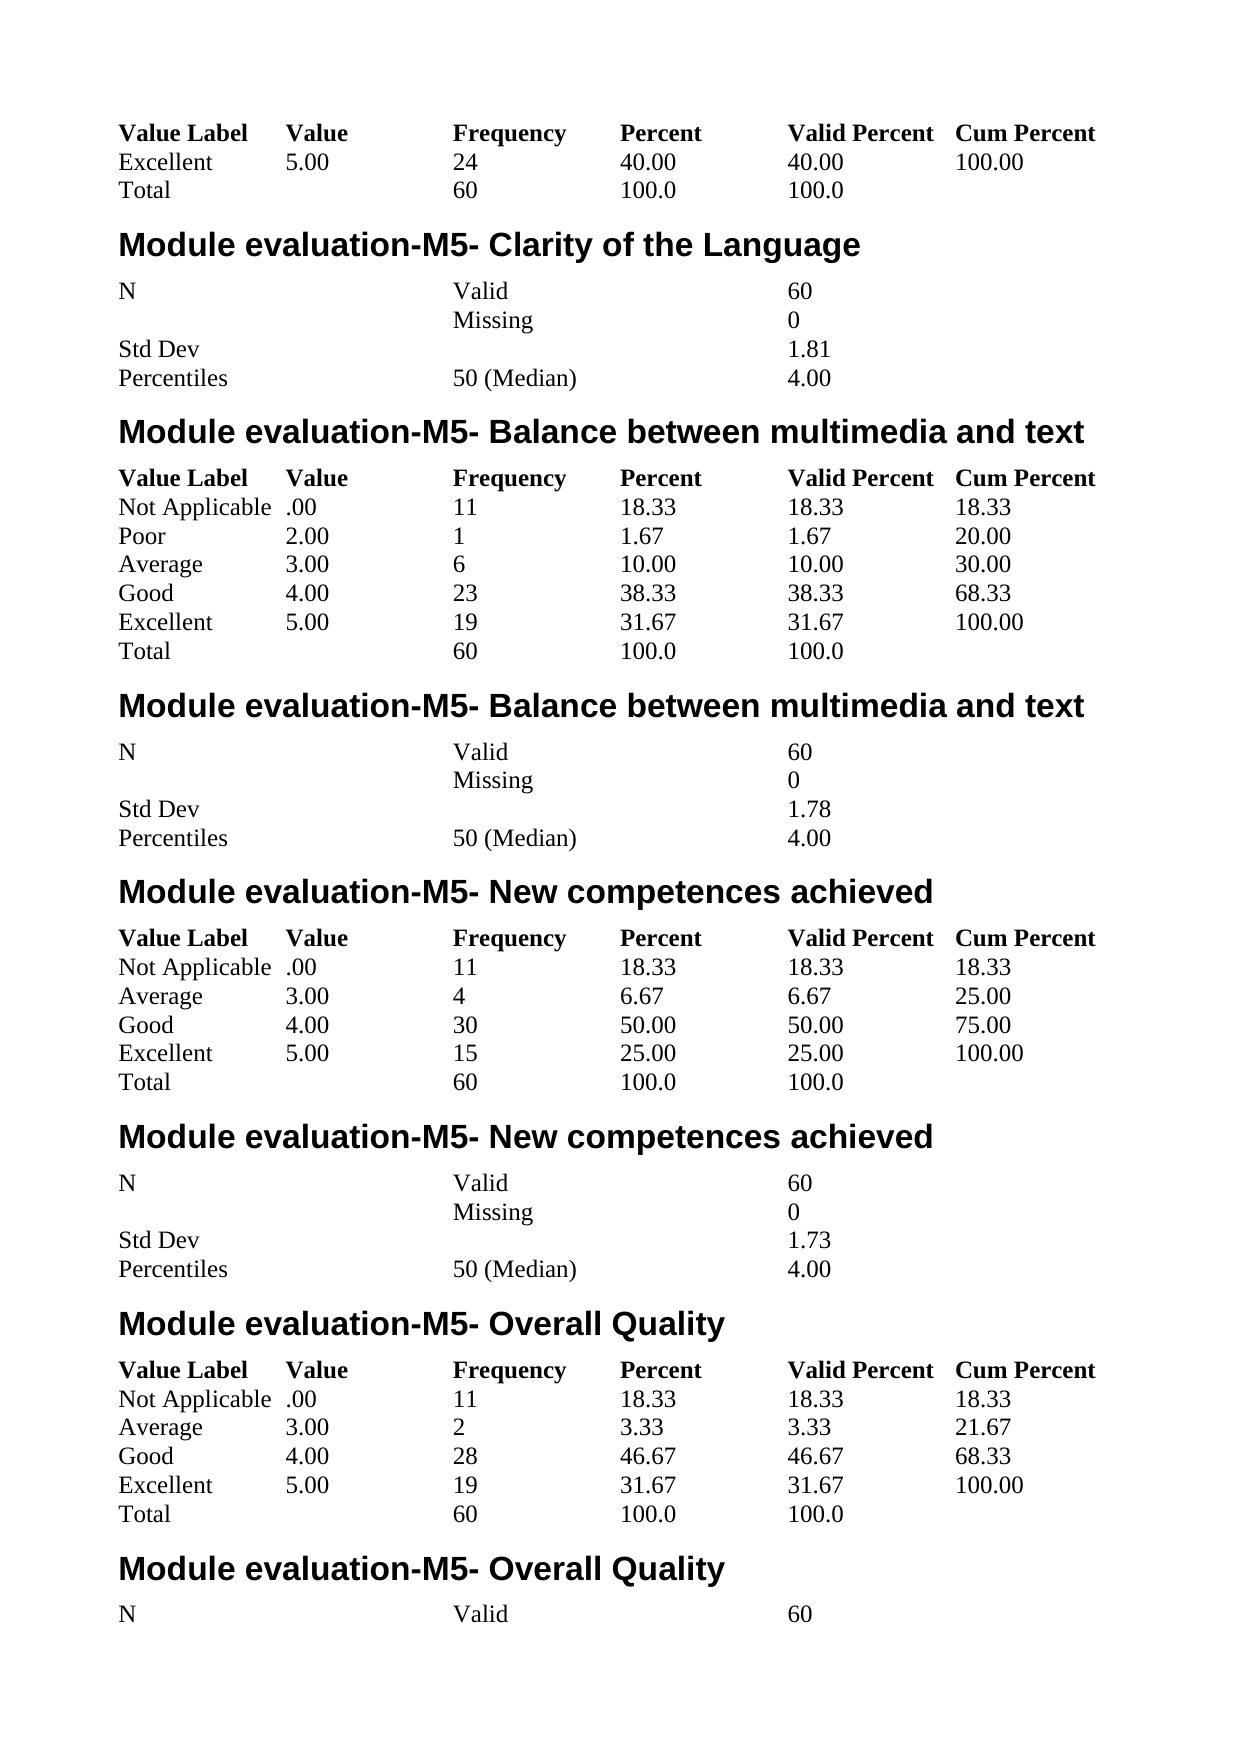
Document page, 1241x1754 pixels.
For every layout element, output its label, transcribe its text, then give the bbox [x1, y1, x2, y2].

table_cell 100.0 [788, 1067, 955, 1096]
table_cell 1.81 [788, 334, 1122, 363]
table_cell 23 [453, 578, 620, 607]
table_cell 4.00 [285, 578, 453, 607]
table_header Frequency [453, 924, 620, 952]
table_cell [118, 305, 453, 334]
table_cell 4.00 [788, 363, 1122, 391]
table_cell 100.0 [620, 636, 787, 664]
table_cell 50.00 [788, 1010, 955, 1038]
table_cell 18.33 [788, 492, 955, 521]
subtitle Module evaluation-M5- Balance between multimedia and text [118, 412, 1122, 451]
table_header Valid Percent [788, 1355, 955, 1384]
table_cell [955, 1499, 1122, 1527]
table_header Cum Percent [955, 118, 1122, 147]
table_cell Missing [453, 1197, 787, 1226]
table_header Frequency [453, 1355, 620, 1384]
subtitle Module evaluation-M5- Clarity of the Language [118, 225, 1122, 264]
table_header Value [285, 118, 453, 147]
table_cell 5.00 [285, 1470, 453, 1499]
table_header Cum Percent [955, 1355, 1122, 1384]
table_header Cum Percent [955, 924, 1122, 952]
table_cell 15 [453, 1039, 620, 1067]
table_cell 11 [453, 492, 620, 521]
table_cell 40.00 [788, 147, 955, 176]
subtitle Module evaluation-M5- Overall Quality [118, 1304, 1122, 1342]
table_cell 100.0 [788, 176, 955, 204]
table_cell 1.67 [788, 521, 955, 549]
table_cell 4.00 [285, 1010, 453, 1038]
table_cell 100.0 [788, 636, 955, 664]
table_header 60 [788, 1600, 1122, 1628]
table_cell 3.33 [620, 1413, 787, 1441]
table_cell 46.67 [620, 1441, 787, 1470]
table_header 60 [788, 737, 1122, 765]
table_header 60 [788, 1168, 1122, 1197]
table_cell [955, 176, 1122, 204]
table_cell Percentiles [118, 363, 453, 391]
subtitle Module evaluation-M5- New competences achieved [118, 872, 1122, 911]
table_cell 18.33 [788, 952, 955, 981]
table_cell 100.00 [955, 1470, 1122, 1499]
table_cell 19 [453, 607, 620, 636]
table_cell 100.00 [955, 1039, 1122, 1067]
subtitle Module evaluation-M5- Overall Quality [118, 1548, 1122, 1587]
table_cell Std Dev [118, 794, 453, 823]
table_cell 0 [788, 765, 1122, 794]
table_cell Not Applicable [118, 492, 285, 521]
table_cell 3.33 [788, 1413, 955, 1441]
table_cell 38.33 [620, 578, 787, 607]
table_cell Average [118, 1413, 285, 1441]
table_cell Missing [453, 765, 787, 794]
table_cell Total [118, 636, 453, 664]
subtitle Module evaluation-M5- Balance between multimedia and text [118, 685, 1122, 724]
table_cell [118, 765, 453, 794]
table_cell 100.0 [620, 1499, 787, 1527]
table_cell Missing [453, 305, 787, 334]
table_cell 18.33 [620, 952, 787, 981]
table_cell 50 (Median) [453, 363, 787, 391]
table_cell 3.00 [285, 981, 453, 1010]
table_cell 10.00 [788, 550, 955, 578]
table_header Value Label [118, 118, 285, 147]
table_header Valid [453, 737, 787, 765]
table_cell Total [118, 1499, 453, 1527]
table_header Percent [620, 463, 787, 492]
table_cell 1.67 [620, 521, 787, 549]
table_cell 60 [453, 1067, 620, 1096]
table_cell 5.00 [285, 1039, 453, 1067]
table_cell Excellent [118, 607, 285, 636]
table_cell [453, 794, 787, 823]
table_cell 3.00 [285, 1413, 453, 1441]
table_cell Std Dev [118, 1226, 453, 1254]
table_cell 18.33 [955, 492, 1122, 521]
table_cell 18.33 [620, 1384, 787, 1412]
table_cell 68.33 [955, 1441, 1122, 1470]
table_cell Excellent [118, 147, 285, 176]
table_cell 100.00 [955, 607, 1122, 636]
table_cell 18.33 [788, 1384, 955, 1412]
table_cell Percentiles [118, 1254, 453, 1283]
table_cell 21.67 [955, 1413, 1122, 1441]
table_header Value Label [118, 463, 285, 492]
table_header N [118, 1600, 453, 1628]
table_header Percent [620, 118, 787, 147]
table_header Value Label [118, 1355, 285, 1384]
table_header Value [285, 924, 453, 952]
table_cell 31.67 [620, 607, 787, 636]
table_cell 1.78 [788, 794, 1122, 823]
table_header Percent [620, 924, 787, 952]
table_cell 4.00 [788, 823, 1122, 852]
table_cell 6.67 [620, 981, 787, 1010]
table_cell 50 (Median) [453, 1254, 787, 1283]
table_cell Percentiles [118, 823, 453, 852]
table_cell 0 [788, 1197, 1122, 1226]
table_header N [118, 1168, 453, 1197]
table_cell 75.00 [955, 1010, 1122, 1038]
table_cell 60 [453, 636, 620, 664]
table_cell 6 [453, 550, 620, 578]
table_cell 6.67 [788, 981, 955, 1010]
table_header Frequency [453, 463, 620, 492]
table_cell 50 (Median) [453, 823, 787, 852]
table_cell [955, 636, 1122, 664]
table_cell Excellent [118, 1039, 285, 1067]
table_cell 100.0 [788, 1499, 955, 1527]
table_cell 31.67 [788, 607, 955, 636]
table_header Valid [453, 1600, 787, 1628]
table_cell [453, 1226, 787, 1254]
table_cell .00 [285, 952, 453, 981]
table_cell 40.00 [620, 147, 787, 176]
table_cell 4 [453, 981, 620, 1010]
table_cell 5.00 [285, 147, 453, 176]
table_cell 30 [453, 1010, 620, 1038]
table_cell 28 [453, 1441, 620, 1470]
table_cell [955, 1067, 1122, 1096]
table_header Value Label [118, 924, 285, 952]
table_cell 60 [453, 1499, 620, 1527]
table_cell 100.00 [955, 147, 1122, 176]
table_cell 18.33 [620, 492, 787, 521]
table_cell 25.00 [955, 981, 1122, 1010]
table_cell 4.00 [285, 1441, 453, 1470]
table_header 60 [788, 276, 1122, 305]
table_cell Total [118, 176, 453, 204]
table_cell 30.00 [955, 550, 1122, 578]
table_cell 60 [453, 176, 620, 204]
table_cell 100.0 [620, 1067, 787, 1096]
table_header Valid Percent [788, 924, 955, 952]
table_header Cum Percent [955, 463, 1122, 492]
table_cell Std Dev [118, 334, 453, 363]
table_header Valid Percent [788, 118, 955, 147]
table_cell 19 [453, 1470, 620, 1499]
table_cell [453, 334, 787, 363]
table_cell 18.33 [955, 952, 1122, 981]
table_cell .00 [285, 1384, 453, 1412]
table_cell 25.00 [788, 1039, 955, 1067]
table_header Percent [620, 1355, 787, 1384]
table_cell Good [118, 578, 285, 607]
table_cell Excellent [118, 1470, 285, 1499]
table_cell Total [118, 1067, 453, 1096]
table_cell [118, 1197, 453, 1226]
table_cell 46.67 [788, 1441, 955, 1470]
table_cell 1 [453, 521, 620, 549]
table_cell 4.00 [788, 1254, 1122, 1283]
table_cell 11 [453, 952, 620, 981]
table_cell 20.00 [955, 521, 1122, 549]
table_cell 5.00 [285, 607, 453, 636]
table_cell 18.33 [955, 1384, 1122, 1412]
subtitle Module evaluation-M5- New competences achieved [118, 1117, 1122, 1156]
table_cell 2 [453, 1413, 620, 1441]
table_header Value [285, 463, 453, 492]
table_cell Good [118, 1010, 285, 1038]
table_cell 100.0 [620, 176, 787, 204]
table_cell 31.67 [788, 1470, 955, 1499]
table_cell Average [118, 550, 285, 578]
table_cell 0 [788, 305, 1122, 334]
table_header Valid [453, 1168, 787, 1197]
table_header Valid [453, 276, 787, 305]
table_header N [118, 737, 453, 765]
table_cell 3.00 [285, 550, 453, 578]
table_header N [118, 276, 453, 305]
table_cell 25.00 [620, 1039, 787, 1067]
table_header Valid Percent [788, 463, 955, 492]
table_cell 11 [453, 1384, 620, 1412]
table_cell 31.67 [620, 1470, 787, 1499]
table_cell 50.00 [620, 1010, 787, 1038]
table_cell .00 [285, 492, 453, 521]
table_cell Not Applicable [118, 1384, 285, 1412]
table_cell 10.00 [620, 550, 787, 578]
table_cell Not Applicable [118, 952, 285, 981]
table_cell 68.33 [955, 578, 1122, 607]
table_header Frequency [453, 118, 620, 147]
table_cell 2.00 [285, 521, 453, 549]
table_header Value [285, 1355, 453, 1384]
table_cell Good [118, 1441, 285, 1470]
table_cell 38.33 [788, 578, 955, 607]
table_cell 24 [453, 147, 620, 176]
table_cell Poor [118, 521, 285, 549]
table_cell Average [118, 981, 285, 1010]
table_cell 1.73 [788, 1226, 1122, 1254]
